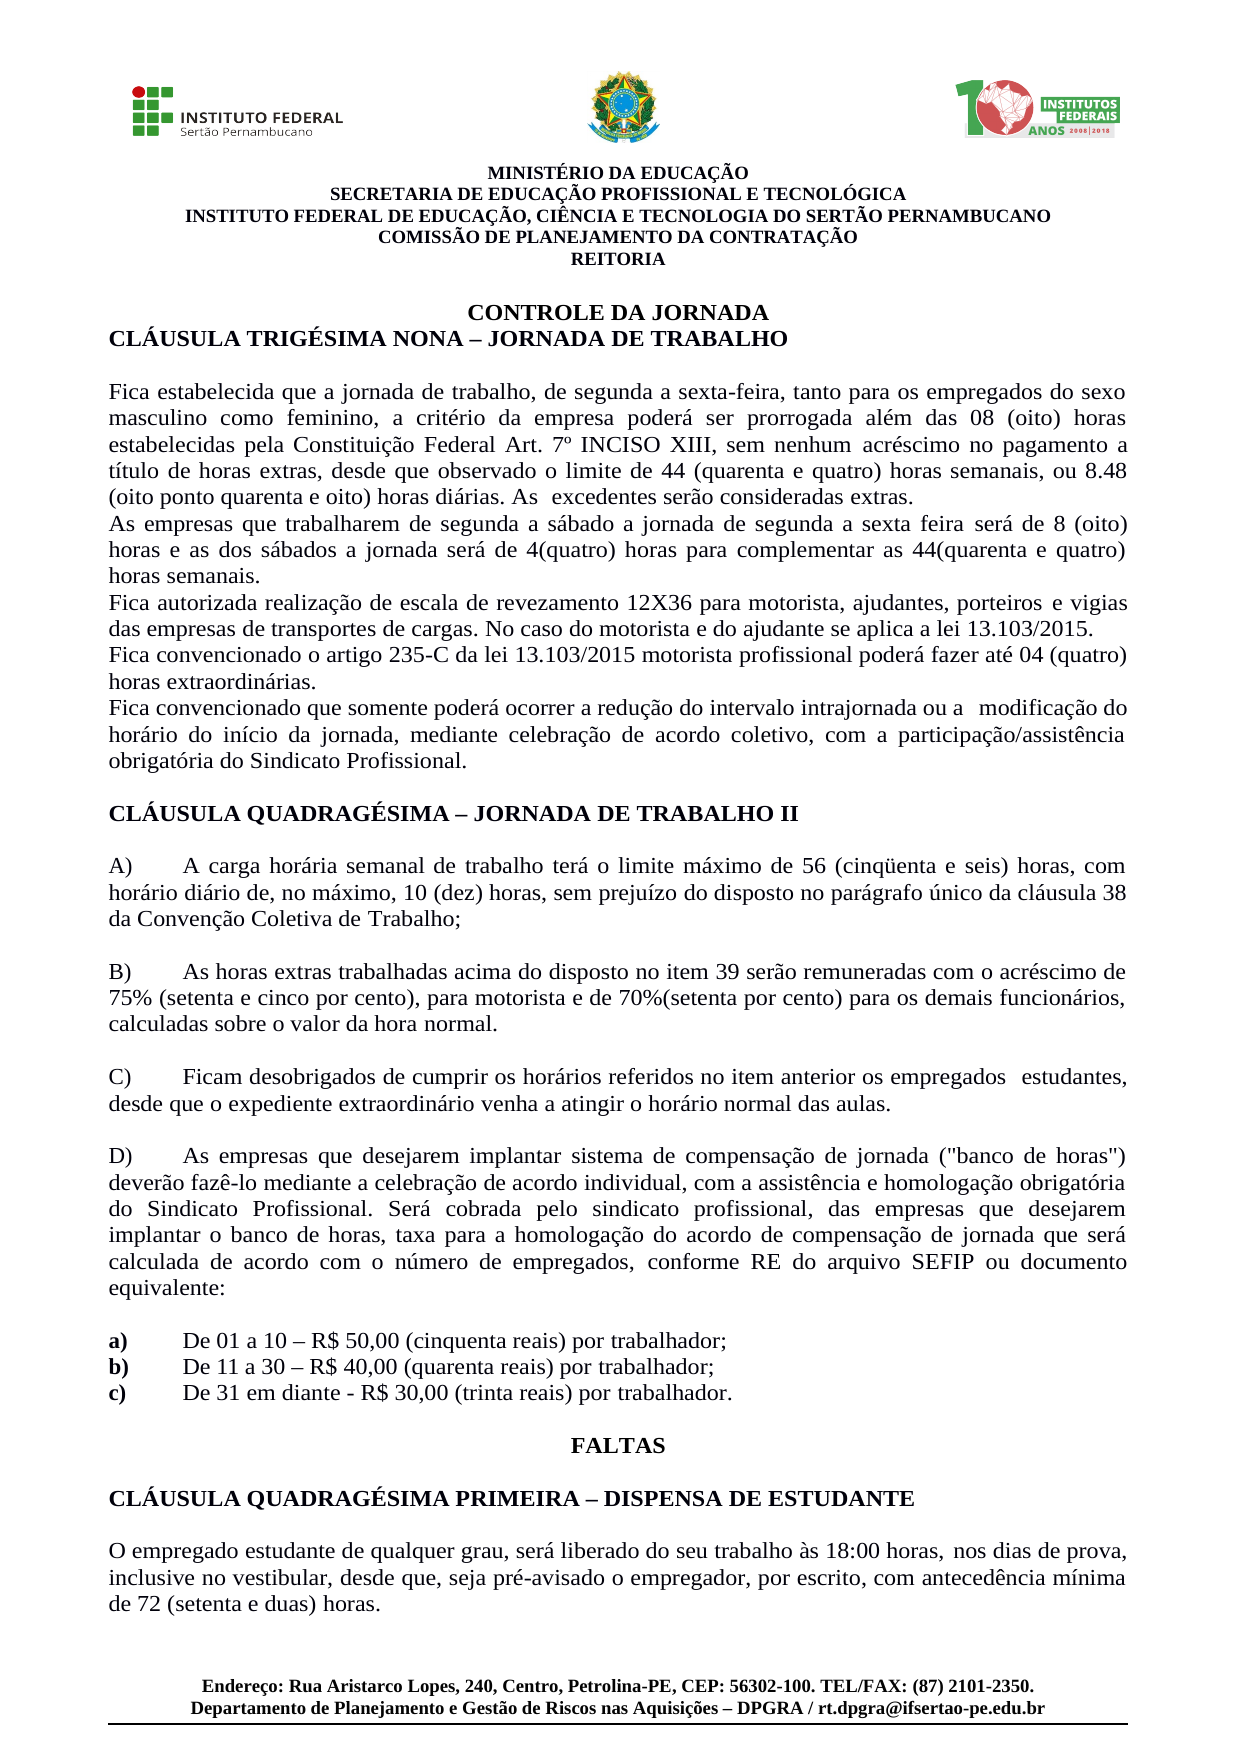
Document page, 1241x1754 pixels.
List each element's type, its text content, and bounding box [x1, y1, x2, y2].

text Fica autorizada realização de escala de revezamento 12X36 para motorista, ajudantes, porteiros e vigias das empresas de transportes de cargas. No caso do motorista e do ajudante se aplica a lei 13.103/2015. [108, 589, 1128, 642]
list Ficam desobrigados de cumprir os horários referidos no item anterior os empregados estudantes, desde que o expediente extraordinário venha a atingir o horário normal das aulas. [108, 1063, 1128, 1116]
list As horas extras trabalhadas acima do disposto no item 39 serão remuneradas com o acréscimo de 75% (setenta e cinco por cento), para motorista e de 70%(setenta por cento) para os demais funcionários, calculadas sobre o valor da hora normal. [108, 958, 1128, 1037]
text Fica convencionado que somente poderá ocorrer a redução do intervalo intrajornada ou a modificação do horário do início da jornada, mediante celebração de acordo coletivo, com a participação/assistência obrigatória do Sindicato Profissional. [108, 694, 1128, 773]
list De 11 a 30 – R$ 40,00 (quarenta reais) por trabalhador; [108, 1353, 1128, 1379]
list De 31 em diante - R$ 30,00 (trinta reais) por trabalhador. [108, 1379, 1128, 1406]
list De 01 a 10 – R$ 50,00 (cinquenta reais) por trabalhador; [108, 1327, 1128, 1353]
subtitle FALTAS [108, 1432, 1128, 1458]
picture [131, 85, 344, 137]
subtitle CONTROLE DA JORNADA [108, 299, 1128, 325]
picture [955, 80, 1120, 138]
list As empresas que desejarem implantar sistema de compensação de jornada ("banco de horas") deverão fazê-lo mediante a celebração de acordo individual, com a assistência e homologação obrigatória do Sindicato Profissional. Será cobrada pelo sindicato profissional, das empresas que desejarem implantar o banco de horas, taxa para a homologação do acordo de compensação de jornada que será calculada de acordo com o número de empregados, conforme RE do arquivo SEFIP ou documento equivalente: [108, 1142, 1128, 1300]
picture [586, 71, 661, 144]
text Fica convencionado o artigo 235-C da lei 13.103/2015 motorista profissional poderá fazer até 04 (quatro) horas extraordinárias. [108, 642, 1128, 694]
text CLÁUSULA QUADRAGÉSIMA PRIMEIRA – DISPENSA DE ESTUDANTE [108, 1485, 1128, 1511]
text O empregado estudante de qualquer grau, será liberado do seu trabalho às 18:00 horas, nos dias de prova, inclusive no vestibular, desde que, seja pré-avisado o empregador, por escrito, com antecedência mínima de 72 (setenta e duas) horas. [108, 1538, 1128, 1617]
text As empresas que trabalharem de segunda a sábado a jornada de segunda a sexta feira será de 8 (oito) horas e as dos sábados a jornada será de 4(quatro) horas para complementar as 44(quarenta e quatro) horas semanais. [108, 510, 1128, 589]
list A carga horária semanal de trabalho terá o limite máximo de 56 (cinqüenta e seis) horas, com horário diário de, no máximo, 10 (dez) horas, sem prejuízo do disposto no parágrafo único da cláusula 38 da Convenção Coletiva de Trabalho; [108, 852, 1128, 931]
text Fica estabelecida que a jornada de trabalho, de segunda a sexta-feira, tanto para os empregados do sexo masculino como feminino, a critério da empresa poderá ser prorrogada além das 08 (oito) horas estabelecidas pela Constituição Federal Art. 7º INCISO XIII, sem nenhum acréscimo no pagamento a título de horas extras, desde que observado o limite de 44 (quarenta e quatro) horas semanais, ou 8.48 (oito ponto quarenta e oito) horas diárias. As excedentes serão consideradas extras. [108, 378, 1128, 510]
text CLÁUSULA TRIGÉSIMA NONA – JORNADA DE TRABALHO [108, 325, 1128, 352]
text CLÁUSULA QUADRAGÉSIMA – JORNADA DE TRABALHO II [108, 800, 1128, 826]
